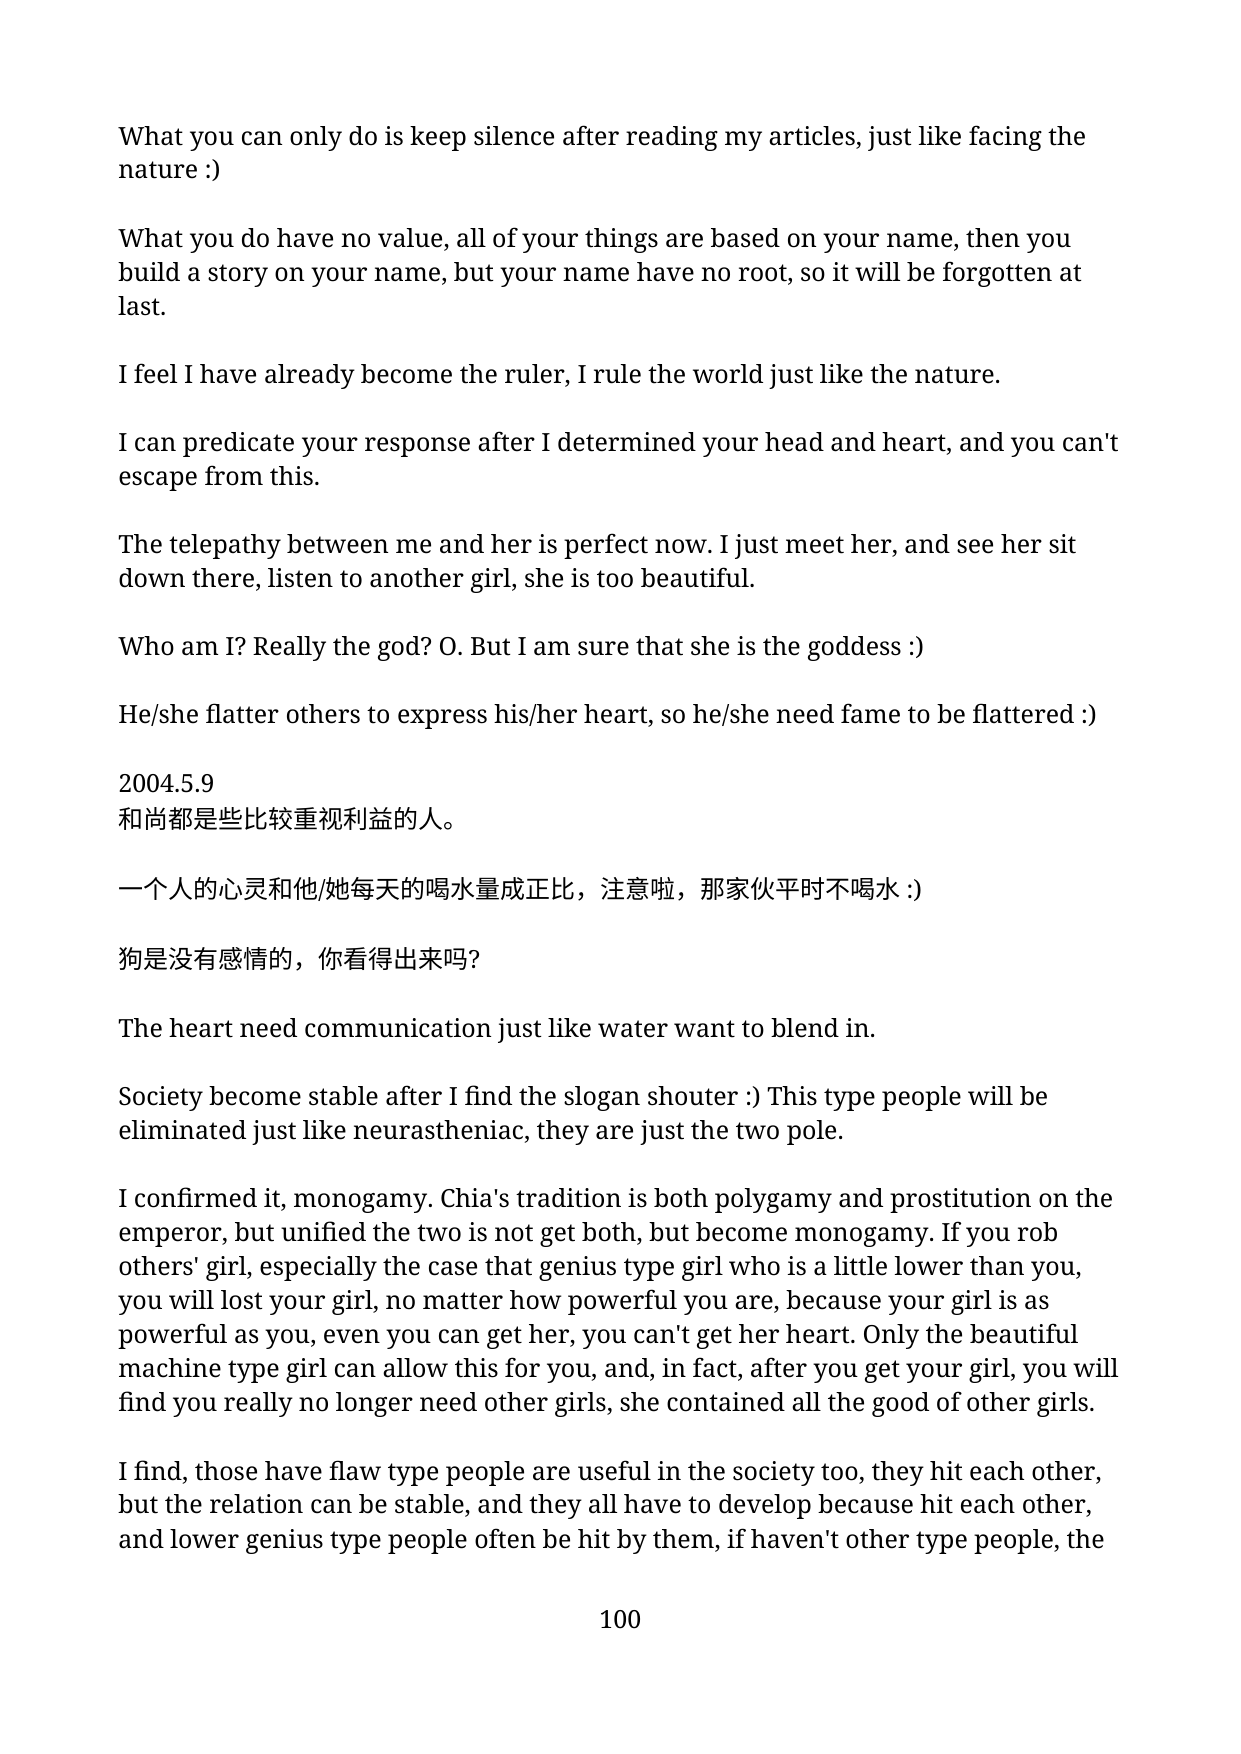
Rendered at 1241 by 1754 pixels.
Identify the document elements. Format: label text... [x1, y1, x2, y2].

text The telepathy between me and her is perfect now. I just meet her, and see her sit down there, listen to another girl, she is too beautiful. [118, 527, 1122, 595]
text 狗是没有感情的，你看得出来吗? [118, 940, 1122, 976]
text Society become stable after I find the slogan shouter :) This type people will be eliminated just like neurastheniac, they are just the two pole. [118, 1078, 1122, 1147]
text 和尚都是些比较重视利益的人。 [118, 799, 1122, 836]
text I can predicate your response after I determined your head and heart, and you can't escape from this. [118, 425, 1122, 493]
text What you do have no value, all of your things are based on your name, then you build a story on your name, but your name have no root, so it will be forgotten at last. [118, 220, 1122, 322]
text Who am I? Really the god? O. But I am sure that she is the goddess :) [118, 629, 1122, 663]
text I find, those have flaw type people are useful in the society too, they hit each other, but the relation can be stable, and they all have to develop because hit each other, and lower genius type people often be hit by them, if haven't other type people, the [118, 1453, 1122, 1555]
text 一个人的心灵和他/她每天的喝水量成正比，注意啦，那家伙平时不喝水 :) [118, 870, 1122, 906]
text He/she flatter others to express his/her heart, so he/she need fame to be flattered :) [118, 697, 1122, 731]
text I confirmed it, monogamy. Chia's tradition is both polygamy and prostitution on the emperor, but unified the two is not get both, but become monogamy. If you rob others' girl, especially the case that genius type girl who is a little lower than you, you will lost your girl, no matter how powerful you are, because your girl is as powerful as you, even you can get her, you can't get her heart. Only the beautiful machine type girl can allow this for you, and, in fact, after you get your girl, you will find you really no longer need other girls, she contained all the good of other girls. [118, 1181, 1122, 1419]
text What you can only do is keep silence after reading my articles, just like facing the nature :) [118, 118, 1122, 186]
text The heart need communication just like water want to blend in. [118, 1010, 1122, 1044]
text I feel I have already become the ruler, I rule the world just like the nature. [118, 357, 1122, 391]
text 2004.5.9 [118, 765, 1122, 799]
